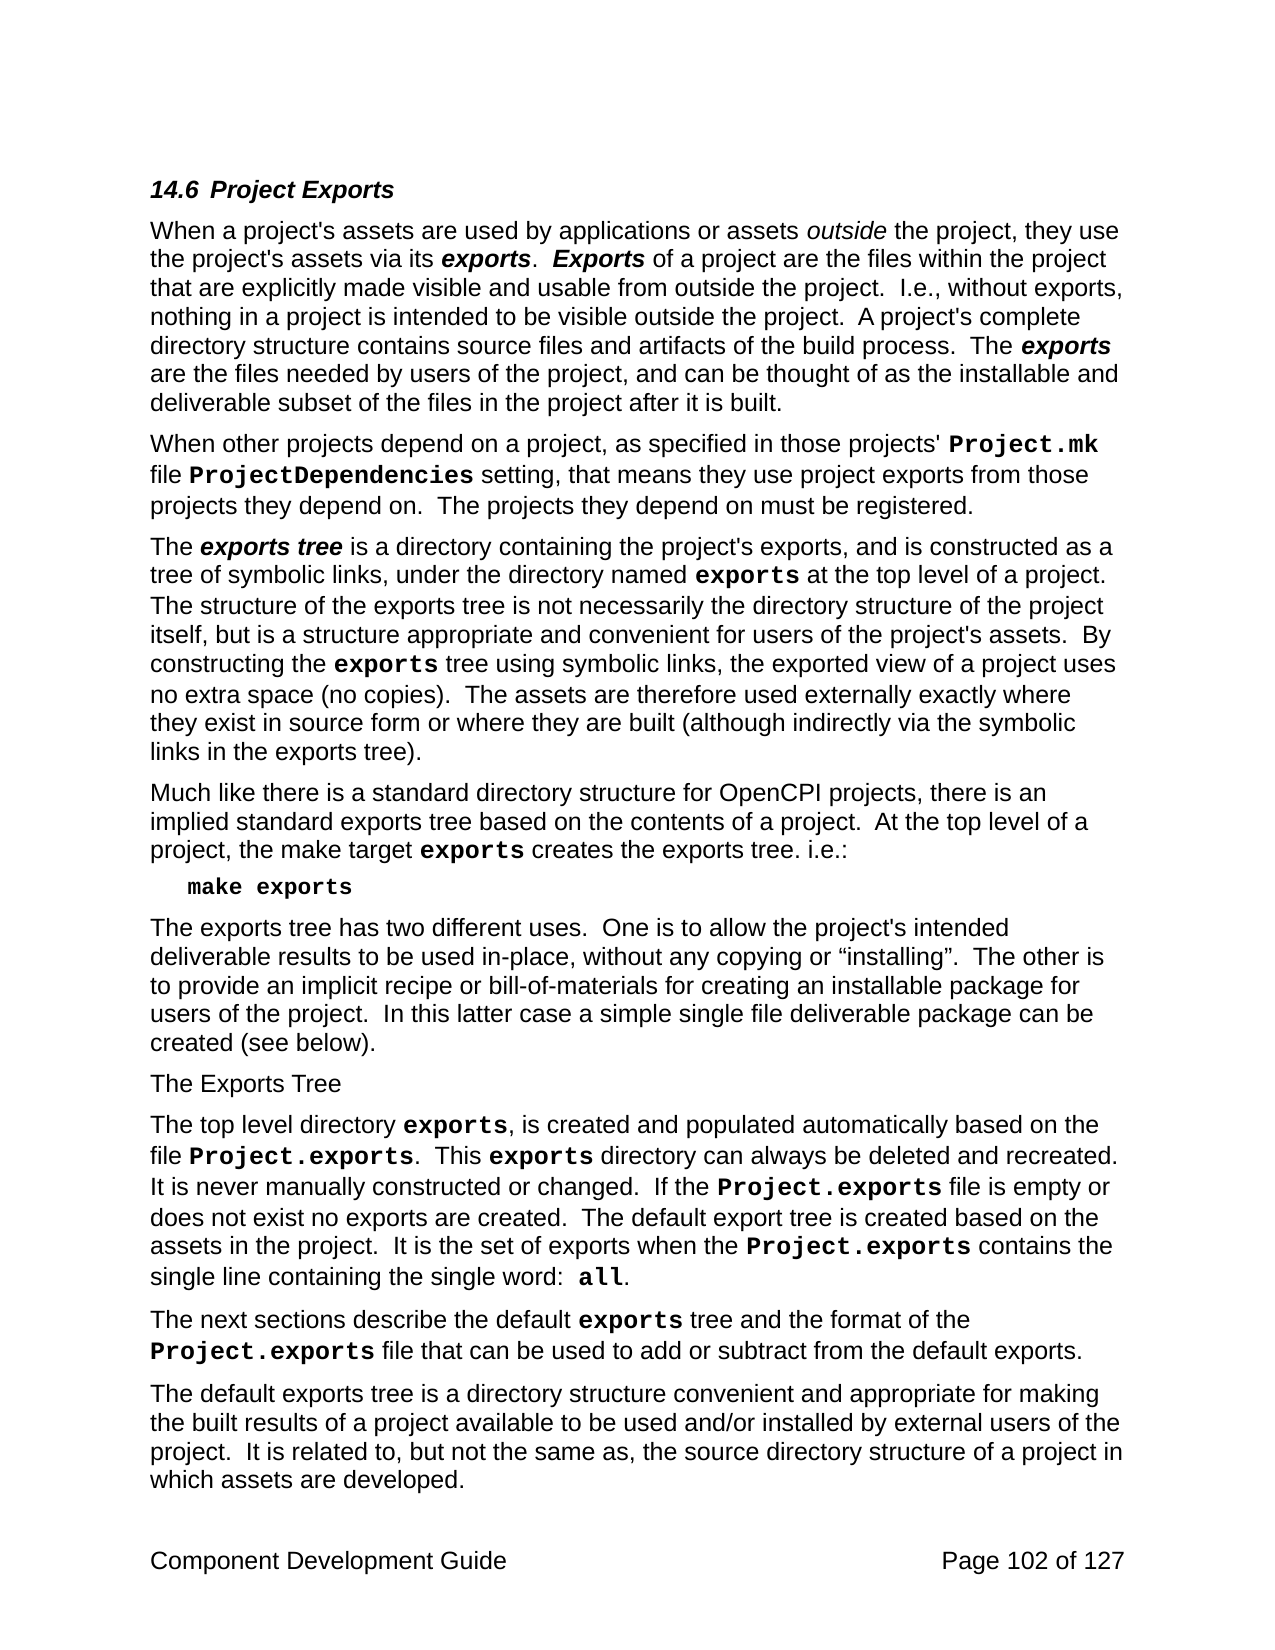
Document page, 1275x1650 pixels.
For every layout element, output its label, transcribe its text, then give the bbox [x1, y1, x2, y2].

text Much like there is a standard directory structure for OpenCPI projects, there is an implied standard exports tree based on the contents of a project. At the top level of a project, the make target exports creates the exports tree. i.e.: [150, 778, 1125, 866]
text The top level directory exports, is created and populated automatically based on the file Project.exports. This exports directory can always be deleted and recreated. It is never manually constructed or changed. If the Project.exports file is empty or does not exist no exports are created. The default export tree is created based on the assets in the project. It is the set of exports when the Project.exports contains the single line containing the single word: all. [150, 1110, 1125, 1293]
text When other projects depend on a project, as specified in those projects' Project.mk file ProjectDependencies setting, that means they use project exports from those projects they depend on. The projects they depend on must be registered. [150, 429, 1125, 519]
text The next sections describe the default exports tree and the format of the Project.exports file that can be used to add or subtract from the default exports. [150, 1305, 1125, 1367]
text The exports tree has two different uses. One is to allow the project's intended deliverable results to be used in-place, without any copying or “installing”. The other is to provide an implicit recipe or bill-of-materials for creating an installable package for users of the project. In this latter case a simple single file deliverable package can be created (see below). [150, 913, 1125, 1057]
text The exports tree is a directory containing the project's exports, and is constructed as a tree of symbolic links, under the directory named exports at the top level of a project. The structure of the exports tree is not necessarily the directory structure of the project itself, but is a structure appropriate and convenient for users of the project's assets. By constructing the exports tree using symbolic links, the exported view of a project uses no extra space (no copies). The assets are therefore used externally exactly where they exist in source form or where they are built (although indirectly via the symbolic links in the exports tree). [150, 532, 1125, 766]
text make exports [187, 875, 1125, 901]
subtitle Project Exports [150, 175, 1125, 204]
text When a project's assets are used by applications or assets outside the project, they use the project's assets via its exports. Exports of a project are the files within the project that are explicitly made visible and usable from outside the project. I.e., without exports, nothing in a project is intended to be visible outside the project. A project's complete directory structure contains source files and artifacts of the build process. The exports are the files needed by users of the project, and can be thought of as the installable and deliverable subset of the files in the project after it is built. [150, 216, 1125, 417]
text The default exports tree is a directory structure convenient and appropriate for making the built results of a project available to be used and/or installed by external users of the project. It is related to, but not the same as, the source directory structure of a project in which assets are developed. [150, 1379, 1125, 1494]
